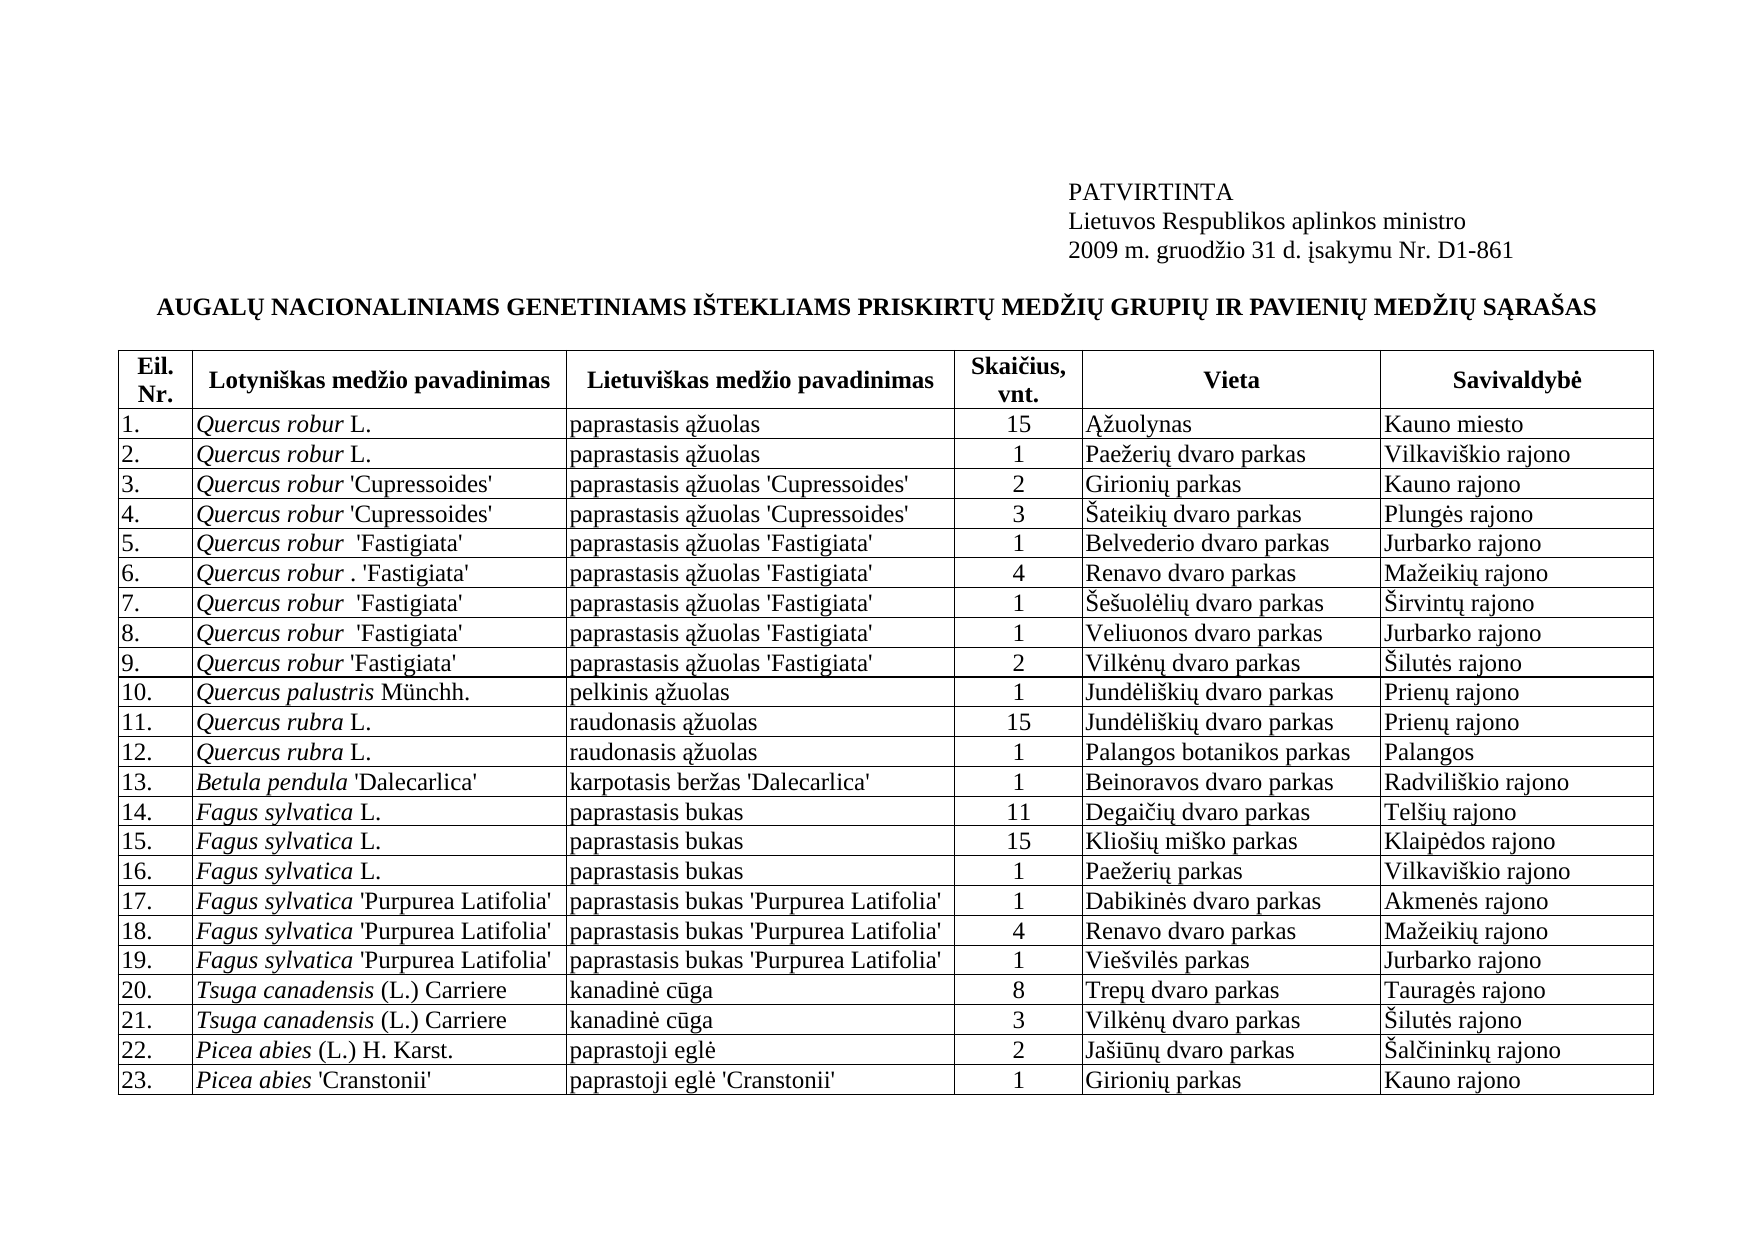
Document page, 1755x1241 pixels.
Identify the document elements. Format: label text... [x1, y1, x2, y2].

table_cell paprastasis ąžuolas 'Fastigiata' [567, 529, 954, 557]
table_cell Jurbarko rajono [1381, 529, 1653, 557]
table_cell 4. [119, 499, 192, 527]
table_cell Palangos [1381, 737, 1653, 766]
table_cell Jurbarko rajono [1381, 618, 1653, 647]
table_cell Viešvilės parkas [1083, 946, 1380, 974]
table_cell paprastasis bukas [567, 856, 954, 885]
table_cell Fagus sylvatica 'Purpurea Latifolia' [193, 946, 566, 974]
table_cell 2 [955, 1035, 1082, 1064]
table_cell 8 [955, 975, 1082, 1004]
table_cell Quercus robur 'Fastigiata' [193, 588, 566, 617]
table_cell 1 [955, 1065, 1082, 1093]
table_cell 15 [955, 826, 1082, 855]
table_header Lietuviškas medžio pavadinimas [567, 351, 954, 408]
table_cell Quercus palustris Münchh. [193, 678, 566, 706]
table_cell Quercus rubra L. [193, 737, 566, 766]
table_cell 1 [955, 737, 1082, 766]
table_cell Picea abies (L.) H. Karst. [193, 1035, 566, 1064]
table_cell 5. [119, 529, 192, 557]
table_cell 12. [119, 737, 192, 766]
table_cell Dabikinės dvaro parkas [1083, 886, 1380, 915]
table_cell Telšių rajono [1381, 797, 1653, 825]
table_cell Renavo dvaro parkas [1083, 558, 1380, 587]
table_cell Šešuolėlių dvaro parkas [1083, 588, 1380, 617]
table_cell paprastasis bukas [567, 826, 954, 855]
table_cell Quercus robur L. [193, 439, 566, 468]
table_header Eil. Nr. [119, 351, 192, 408]
table_cell Beinoravos dvaro parkas [1083, 767, 1380, 796]
table_cell paprastasis ąžuolas 'Fastigiata' [567, 588, 954, 617]
table_cell Vilkėnų dvaro parkas [1083, 1005, 1380, 1034]
table_cell Girionių parkas [1083, 1065, 1380, 1093]
table_cell paprastasis bukas [567, 797, 954, 825]
table_cell Paežerių parkas [1083, 856, 1380, 885]
table_cell Fagus sylvatica 'Purpurea Latifolia' [193, 886, 566, 915]
table_cell Širvintų rajono [1381, 588, 1653, 617]
table_cell Šalčininkų rajono [1381, 1035, 1653, 1064]
table_cell 17. [119, 886, 192, 915]
table_cell paprastasis ąžuolas 'Fastigiata' [567, 648, 954, 676]
text 2009 m. gruodžio 31 d. įsakymu Nr. D1-861 [1068, 235, 1636, 263]
table_cell paprastasis bukas 'Purpurea Latifolia' [567, 886, 954, 915]
table_cell Radviliškio rajono [1381, 767, 1653, 796]
table_cell paprastasis bukas 'Purpurea Latifolia' [567, 916, 954, 944]
table_cell Picea abies 'Cranstonii' [193, 1065, 566, 1093]
table_cell paprastasis ąžuolas 'Fastigiata' [567, 618, 954, 647]
text Lietuvos Respublikos aplinkos ministro [1068, 206, 1636, 235]
table_cell 6. [119, 558, 192, 587]
table_cell Kauno rajono [1381, 1065, 1653, 1093]
table_cell 2. [119, 439, 192, 468]
table_cell Vilkaviškio rajono [1381, 856, 1653, 885]
table_cell 10. [119, 678, 192, 706]
table_cell paprastasis ąžuolas [567, 439, 954, 468]
table_cell 1. [119, 409, 192, 438]
table_cell 9. [119, 648, 192, 676]
table_cell Vilkėnų dvaro parkas [1083, 648, 1380, 676]
table_cell Šateikių dvaro parkas [1083, 499, 1380, 527]
table_cell Quercus rubra L. [193, 707, 566, 736]
table_cell 16. [119, 856, 192, 885]
text AUGALŲ NACIONALINIAMS GENETINIAMS IŠTEKLIAMS PRISKIRTŲ MEDŽIŲ GRUPIŲ IR PAVIENIŲ MEDŽIŲ SĄRAŠAS [118, 292, 1636, 321]
table_cell paprastasis ąžuolas 'Cupressoides' [567, 469, 954, 498]
table_header Vieta [1083, 351, 1380, 408]
table_cell Trepų dvaro parkas [1083, 975, 1380, 1004]
table_cell Quercus robur 'Fastigiata' [193, 529, 566, 557]
table_cell paprastasis ąžuolas 'Fastigiata' [567, 558, 954, 587]
table_cell Ąžuolynas [1083, 409, 1380, 438]
table_cell Quercus robur . 'Fastigiata' [193, 558, 566, 587]
table_cell 1 [955, 856, 1082, 885]
table_cell paprastoji eglė [567, 1035, 954, 1064]
table_cell 20. [119, 975, 192, 1004]
table_cell Prienų rajono [1381, 678, 1653, 706]
table_cell Šilutės rajono [1381, 1005, 1653, 1034]
table_cell Fagus sylvatica 'Purpurea Latifolia' [193, 916, 566, 944]
table_cell Tsuga canadensis (L.) Carriere [193, 1005, 566, 1034]
table_cell 2 [955, 469, 1082, 498]
table_cell 4 [955, 916, 1082, 944]
table_cell Kauno rajono [1381, 469, 1653, 498]
table_cell 18. [119, 916, 192, 944]
table_cell Jundėliškių dvaro parkas [1083, 707, 1380, 736]
table_cell pelkinis ąžuolas [567, 678, 954, 706]
table_cell Quercus robur 'Cupressoides' [193, 499, 566, 527]
table_cell kanadinė cūga [567, 975, 954, 1004]
table_cell Quercus robur 'Cupressoides' [193, 469, 566, 498]
text PATVIRTINTA [1068, 177, 1636, 206]
table_cell raudonasis ąžuolas [567, 707, 954, 736]
table_cell 15. [119, 826, 192, 855]
table_cell 1 [955, 946, 1082, 974]
table_header Lotyniškas medžio pavadinimas [193, 351, 566, 408]
table_cell Kliošių miško parkas [1083, 826, 1380, 855]
table_cell 14. [119, 797, 192, 825]
table_cell Girionių parkas [1083, 469, 1380, 498]
table_cell 7. [119, 588, 192, 617]
table_cell Fagus sylvatica L. [193, 826, 566, 855]
table_cell Vilkaviškio rajono [1381, 439, 1653, 468]
table_cell 3 [955, 1005, 1082, 1034]
table_cell Jurbarko rajono [1381, 946, 1653, 974]
table_cell Belvederio dvaro parkas [1083, 529, 1380, 557]
table_cell Mažeikių rajono [1381, 916, 1653, 944]
table_cell Plungės rajono [1381, 499, 1653, 527]
table_cell 15 [955, 409, 1082, 438]
table_cell Fagus sylvatica L. [193, 856, 566, 885]
table_cell 23. [119, 1065, 192, 1093]
table_cell 4 [955, 558, 1082, 587]
table_cell Prienų rajono [1381, 707, 1653, 736]
table_cell raudonasis ąžuolas [567, 737, 954, 766]
table_cell Šilutės rajono [1381, 648, 1653, 676]
table_cell paprastasis bukas 'Purpurea Latifolia' [567, 946, 954, 974]
table_cell Tauragės rajono [1381, 975, 1653, 1004]
table_cell 1 [955, 529, 1082, 557]
table_cell 19. [119, 946, 192, 974]
table_cell 1 [955, 886, 1082, 915]
table_header Savivaldybė [1381, 351, 1653, 408]
table_cell 1 [955, 618, 1082, 647]
table_cell 11. [119, 707, 192, 736]
table_cell 8. [119, 618, 192, 647]
table_cell Akmenės rajono [1381, 886, 1653, 915]
table_cell Jašiūnų dvaro parkas [1083, 1035, 1380, 1064]
table_cell Veliuonos dvaro parkas [1083, 618, 1380, 647]
table_cell 22. [119, 1035, 192, 1064]
table_cell Quercus robur 'Fastigiata' [193, 618, 566, 647]
table_cell Tsuga canadensis (L.) Carriere [193, 975, 566, 1004]
table_cell Kauno miesto [1381, 409, 1653, 438]
table_cell paprastoji eglė 'Cranstonii' [567, 1065, 954, 1093]
table_cell Quercus robur L. [193, 409, 566, 438]
table_cell paprastasis ąžuolas 'Cupressoides' [567, 499, 954, 527]
table_cell 1 [955, 439, 1082, 468]
table_header Skaičius, vnt. [955, 351, 1082, 408]
table_cell 11 [955, 797, 1082, 825]
table_cell Mažeikių rajono [1381, 558, 1653, 587]
table_cell 3. [119, 469, 192, 498]
table_cell 3 [955, 499, 1082, 527]
table_cell 2 [955, 648, 1082, 676]
table_cell paprastasis ąžuolas [567, 409, 954, 438]
table_cell 21. [119, 1005, 192, 1034]
table_cell 1 [955, 767, 1082, 796]
table_cell Klaipėdos rajono [1381, 826, 1653, 855]
table_cell Renavo dvaro parkas [1083, 916, 1380, 944]
table_cell Betula pendula 'Dalecarlica' [193, 767, 566, 796]
table_cell 1 [955, 588, 1082, 617]
table_cell kanadinė cūga [567, 1005, 954, 1034]
table_cell 15 [955, 707, 1082, 736]
table_cell 13. [119, 767, 192, 796]
table_cell karpotasis beržas 'Dalecarlica' [567, 767, 954, 796]
table_cell 1 [955, 678, 1082, 706]
table_cell Degaičių dvaro parkas [1083, 797, 1380, 825]
table_cell Fagus sylvatica L. [193, 797, 566, 825]
table_cell Palangos botanikos parkas [1083, 737, 1380, 766]
table_cell Jundėliškių dvaro parkas [1083, 678, 1380, 706]
table_cell Quercus robur 'Fastigiata' [193, 648, 566, 676]
table_cell Paežerių dvaro parkas [1083, 439, 1380, 468]
